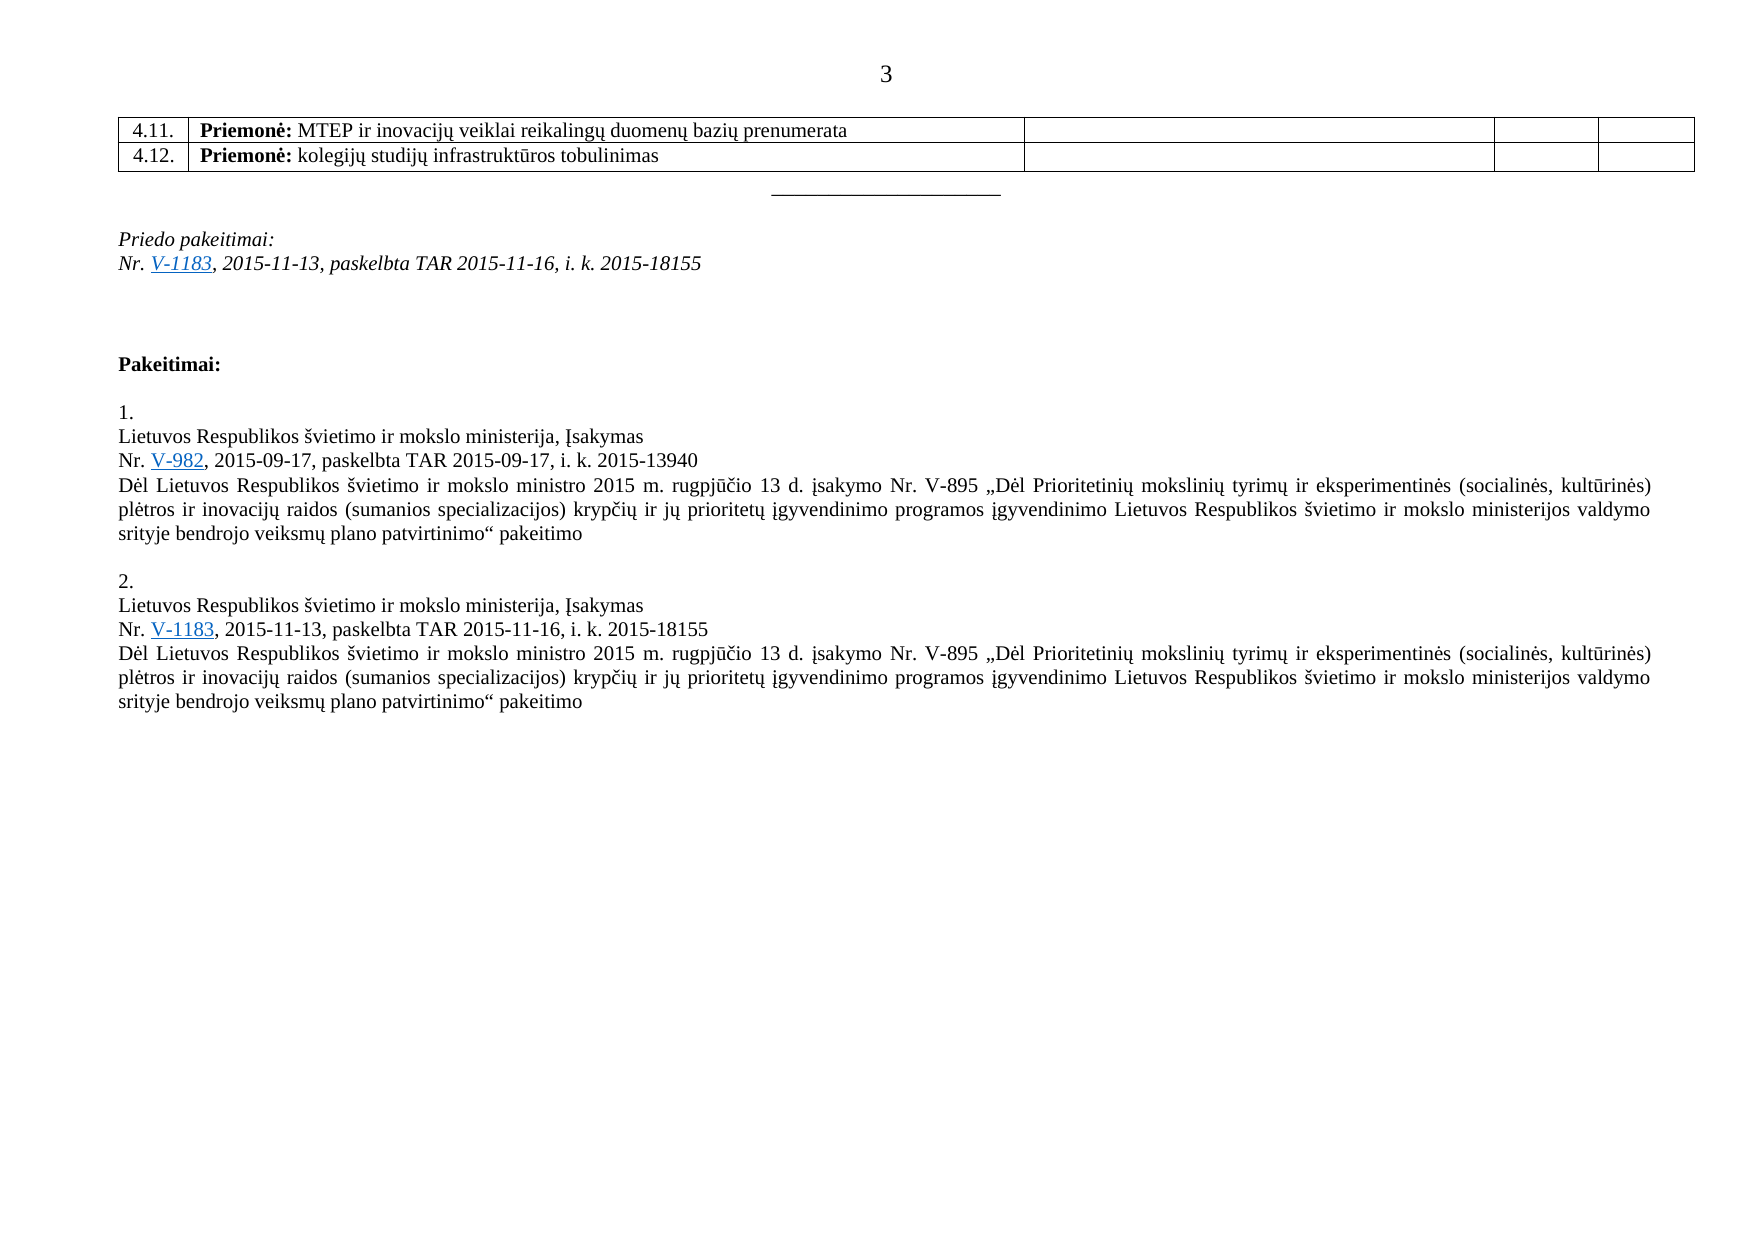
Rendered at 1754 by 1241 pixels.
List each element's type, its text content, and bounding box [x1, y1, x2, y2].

text Priedo pakeitimai: [118, 227, 1654, 251]
table_cell [1025, 118, 1494, 142]
text Lietuvos Respublikos švietimo ir mokslo ministerija, Įsakymas [118, 593, 1654, 617]
text Lietuvos Respublikos švietimo ir mokslo ministerija, Įsakymas [118, 424, 1654, 448]
table_cell [1599, 143, 1694, 171]
table_cell 4.11. [119, 118, 188, 142]
table_cell [1025, 143, 1494, 171]
text 1. [118, 400, 1654, 424]
text Nr. V-982, 2015-09-17, paskelbta TAR 2015-09-17, i. k. 2015-13940 [118, 448, 1654, 472]
table_cell [1495, 143, 1598, 171]
text 2. [118, 569, 1654, 593]
table_cell Priemonė: MTEP ir inovacijų veiklai reikalingų duomenų bazių prenumerata [189, 118, 1024, 142]
text Nr. V-1183, 2015-11-13, paskelbta TAR 2015-11-16, i. k. 2015-18155 [118, 617, 1654, 641]
text Dėl Lietuvos Respublikos švietimo ir mokslo ministro 2015 m. rugpjūčio 13 d. įsakymo Nr. V-895 „Dėl Prioritetinių mokslinių tyrimų ir eksperimentinės (socialinės, kultūrinės) plėtros ir inovacijų raidos (sumanios specializacijos) krypčių ir jų prioritetų įgyvendinimo programos įgyvendinimo Lietuvos Respublikos švietimo ir mokslo ministerijos valdymo srityje bendrojo veiksmų plano patvirtinimo“ pakeitimo [118, 472, 1654, 545]
text Dėl Lietuvos Respublikos švietimo ir mokslo ministro 2015 m. rugpjūčio 13 d. įsakymo Nr. V-895 „Dėl Prioritetinių mokslinių tyrimų ir eksperimentinės (socialinės, kultūrinės) plėtros ir inovacijų raidos (sumanios specializacijos) krypčių ir jų prioritetų įgyvendinimo programos įgyvendinimo Lietuvos Respublikos švietimo ir mokslo ministerijos valdymo srityje bendrojo veiksmų plano patvirtinimo“ pakeitimo [118, 641, 1654, 713]
table_cell 4.12. [119, 143, 188, 171]
text Nr. V-1183, 2015-11-13, paskelbta TAR 2015-11-16, i. k. 2015-18155 [118, 251, 1654, 275]
table_cell Priemonė: kolegijų studijų infrastruktūros tobulinimas [189, 143, 1024, 171]
text Pakeitimai: [118, 352, 1654, 376]
table_cell [1495, 118, 1598, 142]
table_cell [1599, 118, 1694, 142]
text ____________________ [118, 172, 1654, 198]
